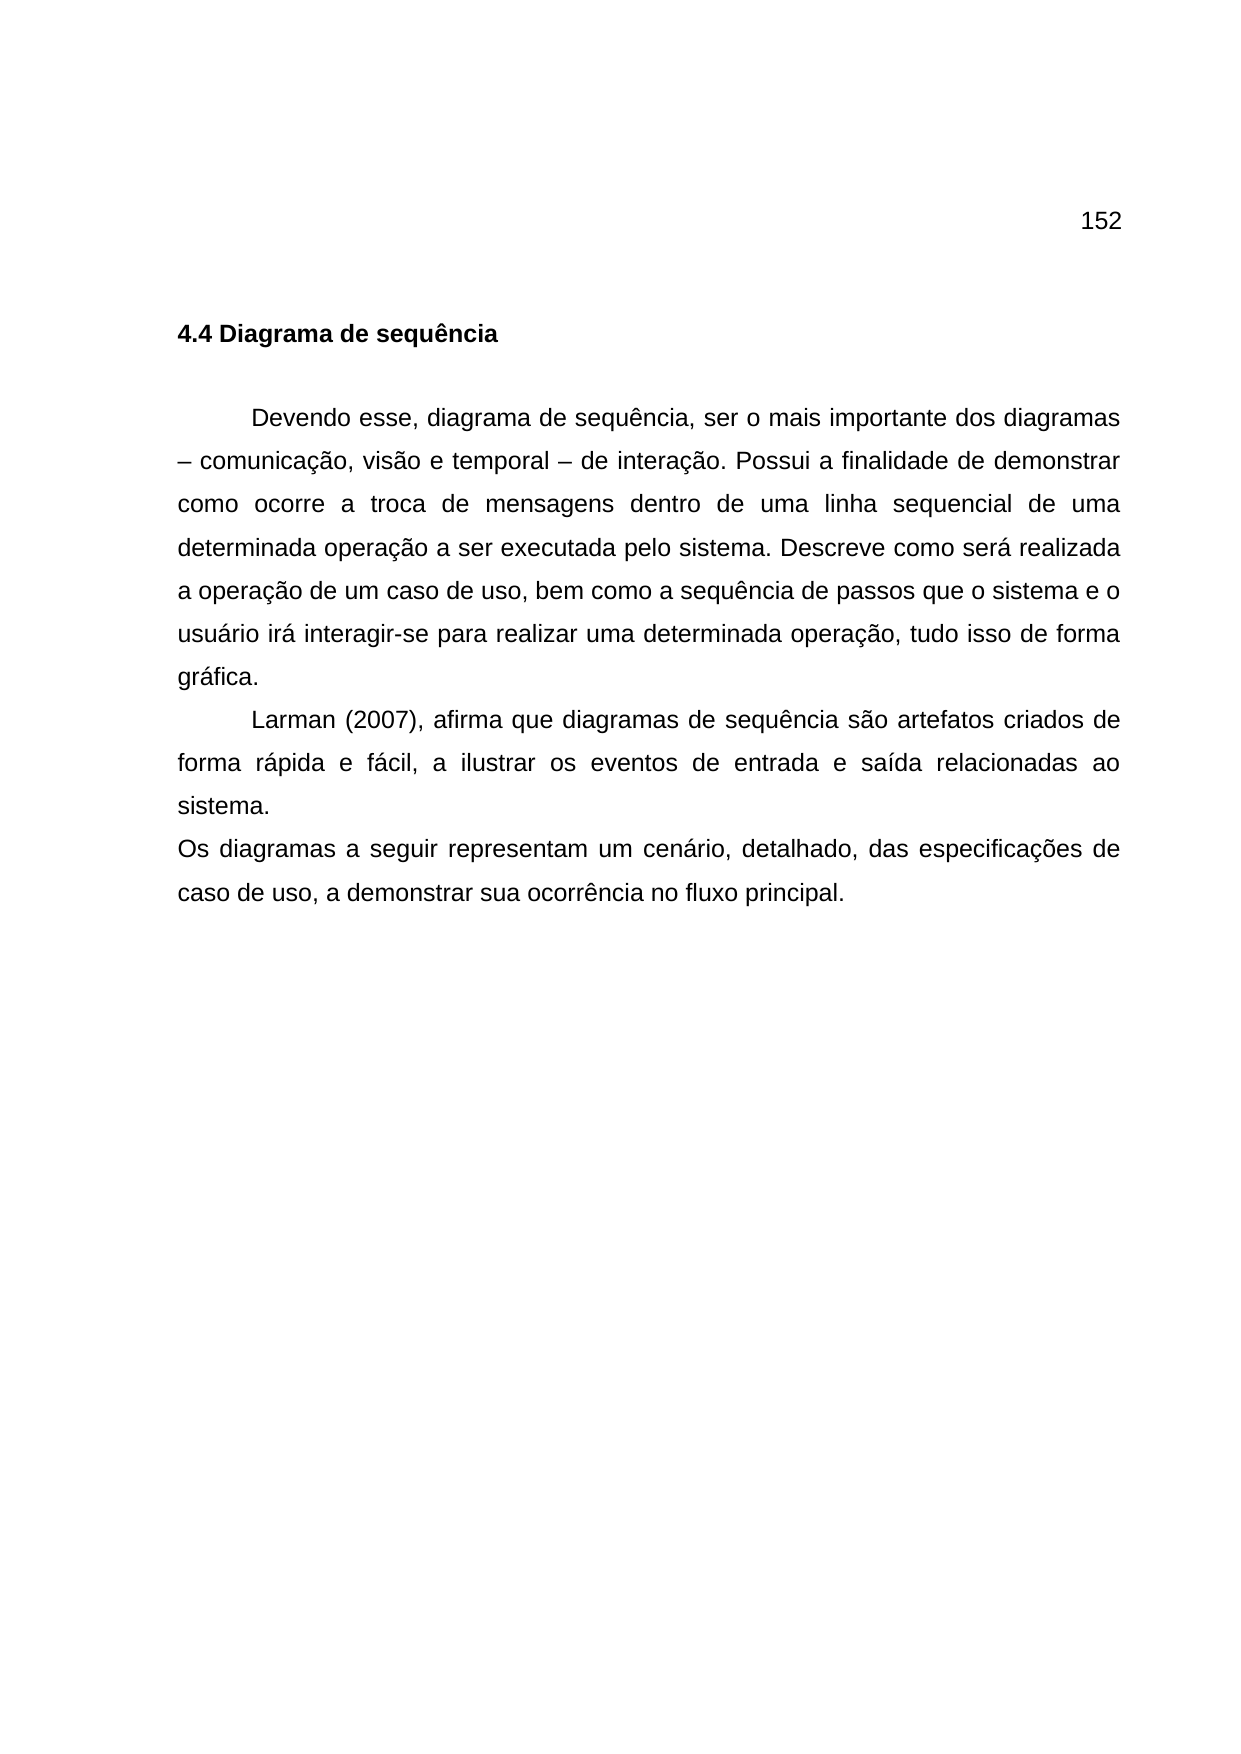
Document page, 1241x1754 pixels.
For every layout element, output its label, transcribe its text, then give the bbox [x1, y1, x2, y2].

text Devendo esse, diagrama de sequência, ser o mais importante dos diagramas – comunicação, visão e temporal – de interação. Possui a finalidade de demonstrar como ocorre a troca de mensagens dentro de uma linha sequencial de uma determinada operação a ser executada pelo sistema. Descreve como será realizada a operação de um caso de uso, bem como a sequência de passos que o sistema e o usuário irá interagir-se para realizar uma determinada operação, tudo isso de forma gráfica. [177, 403, 1122, 691]
text Os diagramas a seguir representam um cenário, detalhado, das especificações de caso de uso, a demonstrar sua ocorrência no fluxo principal. [177, 834, 1122, 906]
text Larman (2007), afirma que diagramas de sequência são artefatos criados de forma rápida e fácil, a ilustrar os eventos de entrada e saída relacionadas ao sistema. [177, 705, 1122, 820]
subtitle 4.4 Diagrama de sequência [177, 319, 1122, 347]
